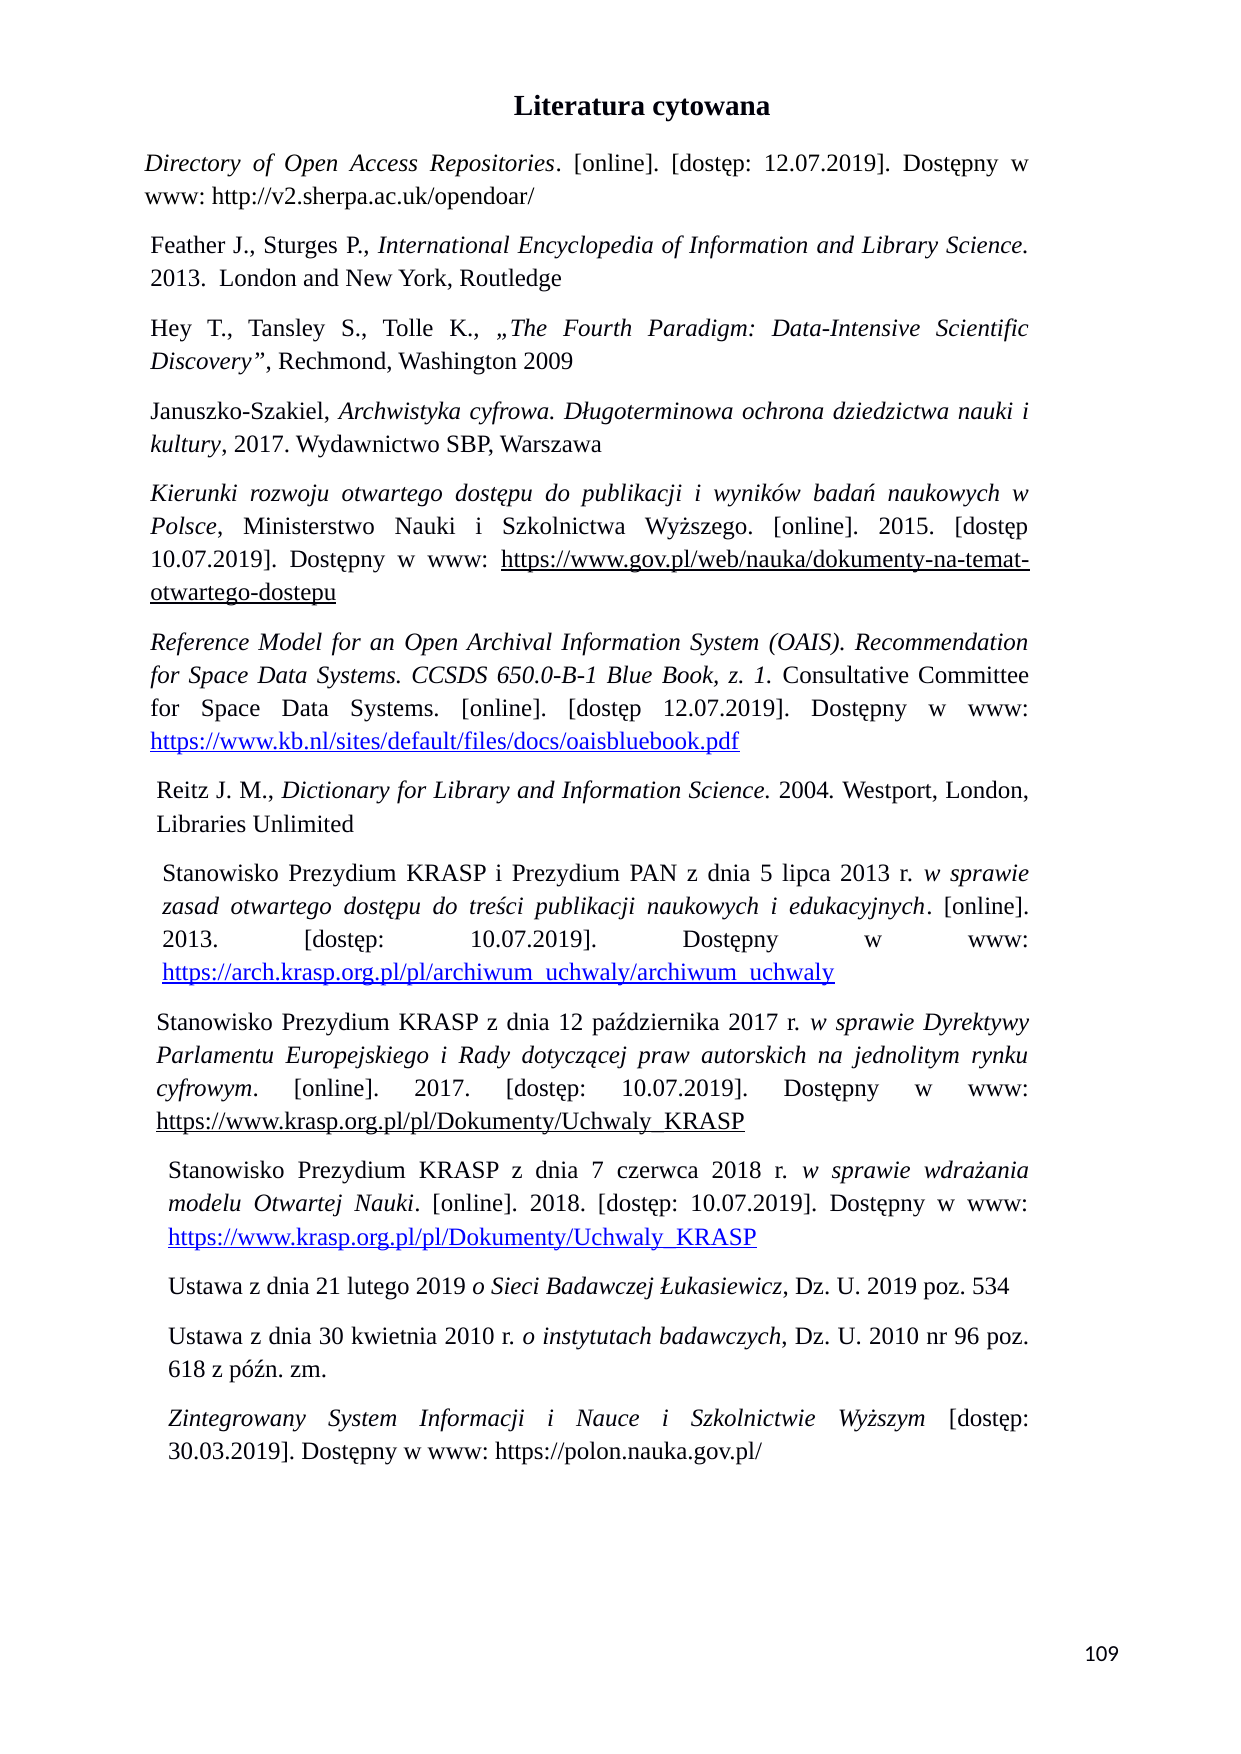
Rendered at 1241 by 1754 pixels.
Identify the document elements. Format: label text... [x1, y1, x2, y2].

table_header Directory of Open Access Repositories. [online]. [dostęp: 12.07.2019]. Dostępny w www: http://v2.sherpa.ac.uk/opendoar/ [92, 148, 1040, 231]
table_cell Stanowisko Prezydium KRASP i Prezydium PAN z dnia 5 lipca 2013 r. w sprawie zasad otwartego dostępu do treści publikacji naukowych i edukacyjnych. [online]. 2013. [dostęp: 10.07.2019]. Dostępny w www: https://arch.krasp.org.pl/pl/archiwum_uchwaly/archiwum_uchwaly [92, 858, 1040, 1007]
table_cell Kierunki rozwoju otwartego dostępu do publikacji i wyników badań naukowych w Polsce, Ministerstwo Nauki i Szkolnictwa Wyższego. [online]. 2015. [dostęp 10.07.2019]. Dostępny w www: https://www.gov.pl/web/nauka/dokumenty-na-temat-otwartego-dostepu [92, 478, 1040, 627]
table_cell Zintegrowany System Informacji i Nauce i Szkolnictwie Wyższym [dostęp: 30.03.2019]. Dostępny w www: https://polon.nauka.gov.pl/ [92, 1403, 1040, 1486]
table_cell Feather J., Sturges P., International Encyclopedia of Information and Library Science. 2013. London and New York, Routledge [92, 231, 1040, 313]
table_cell Reitz J. M., Dictionary for Library and Information Science. 2004. Westport, London, Libraries Unlimited [92, 776, 1040, 858]
table_cell Stanowisko Prezydium KRASP z dnia 7 czerwca 2018 r. w sprawie wdrażania modelu Otwartej Nauki. [online]. 2018. [dostęp: 10.07.2019]. Dostępny w www: https://www.krasp.org.pl/pl/Dokumenty/Uchwaly_KRASP [92, 1156, 1040, 1271]
text Literatura cytowana [92, 88, 1119, 122]
table_cell Ustawa z dnia 30 kwietnia 2010 r. o instytutach badawczych, Dz. U. 2010 nr 96 poz. 618 z późn. zm. [92, 1321, 1040, 1403]
table_cell Reference Model for an Open Archival Information System (OAIS). Recommendation for Space Data Systems. CCSDS 650.0-B-1 Blue Book, z. 1. Consultative Committee for Space Data Systems. [online]. [dostęp 12.07.2019]. Dostępny w www: https://www.kb.nl/sites/default/files/docs/oaisbluebook.pdf [92, 627, 1040, 776]
table_cell Ustawa z dnia 21 lutego 2019 o Sieci Badawczej Łukasiewicz, Dz. U. 2019 poz. 534 [92, 1271, 1040, 1321]
table_cell Hey T., Tansley S., Tolle K., „The Fourth Paradigm: Data-Intensive Scientific Discovery”, Rechmond, Washington 2009 [92, 313, 1040, 396]
table_cell Januszko-Szakiel, Archwistyka cyfrowa. Długoterminowa ochrona dziedzictwa nauki i kultury, 2017. Wydawnictwo SBP, Warszawa [92, 396, 1040, 478]
table_cell Stanowisko Prezydium KRASP z dnia 12 października 2017 r. w sprawie Dyrektywy Parlamentu Europejskiego i Rady dotyczącej praw autorskich na jednolitym rynku cyfrowym. [online]. 2017. [dostęp: 10.07.2019]. Dostępny w www: https://www.krasp.org.pl/pl/Dokumenty/Uchwaly_KRASP [92, 1007, 1040, 1156]
